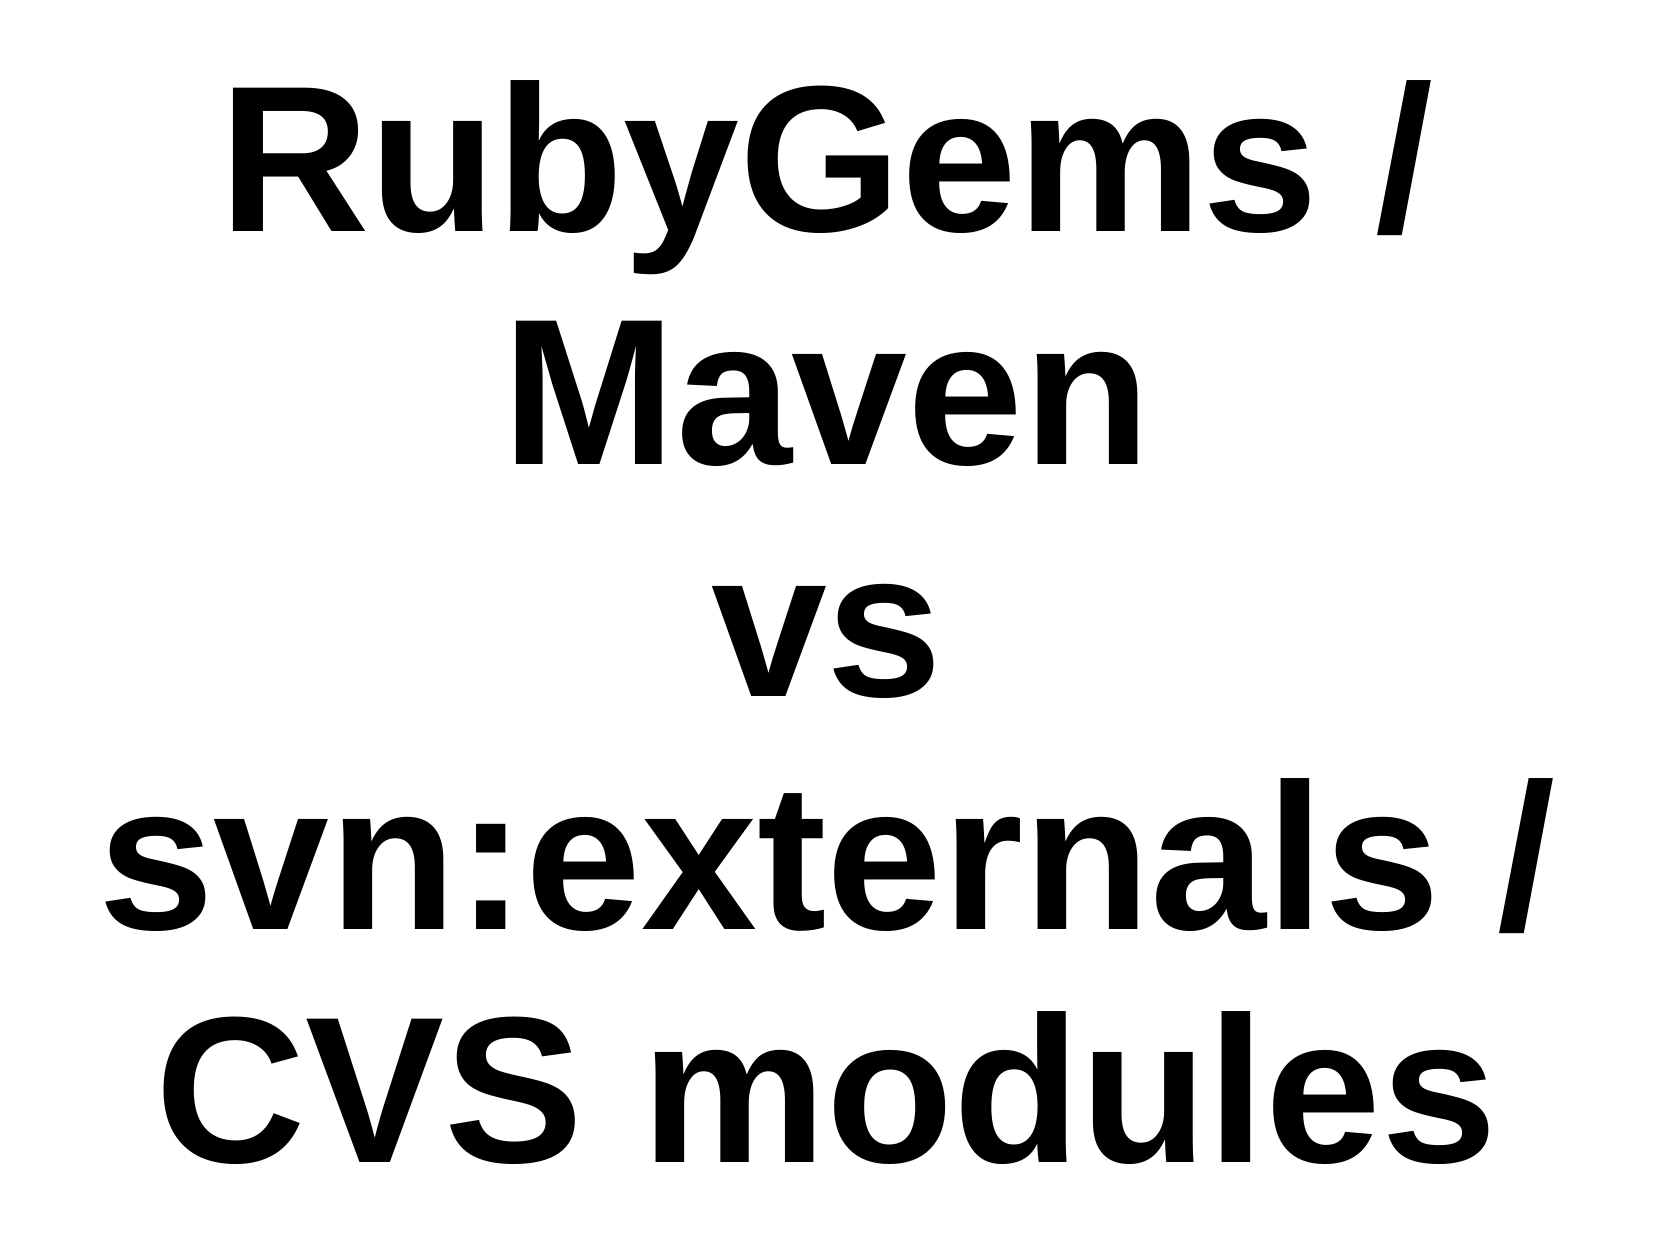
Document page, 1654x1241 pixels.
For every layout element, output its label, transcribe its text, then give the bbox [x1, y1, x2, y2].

title RubyGems / Maven vs svn:externals / CVS modules [82, 41, 1571, 1208]
